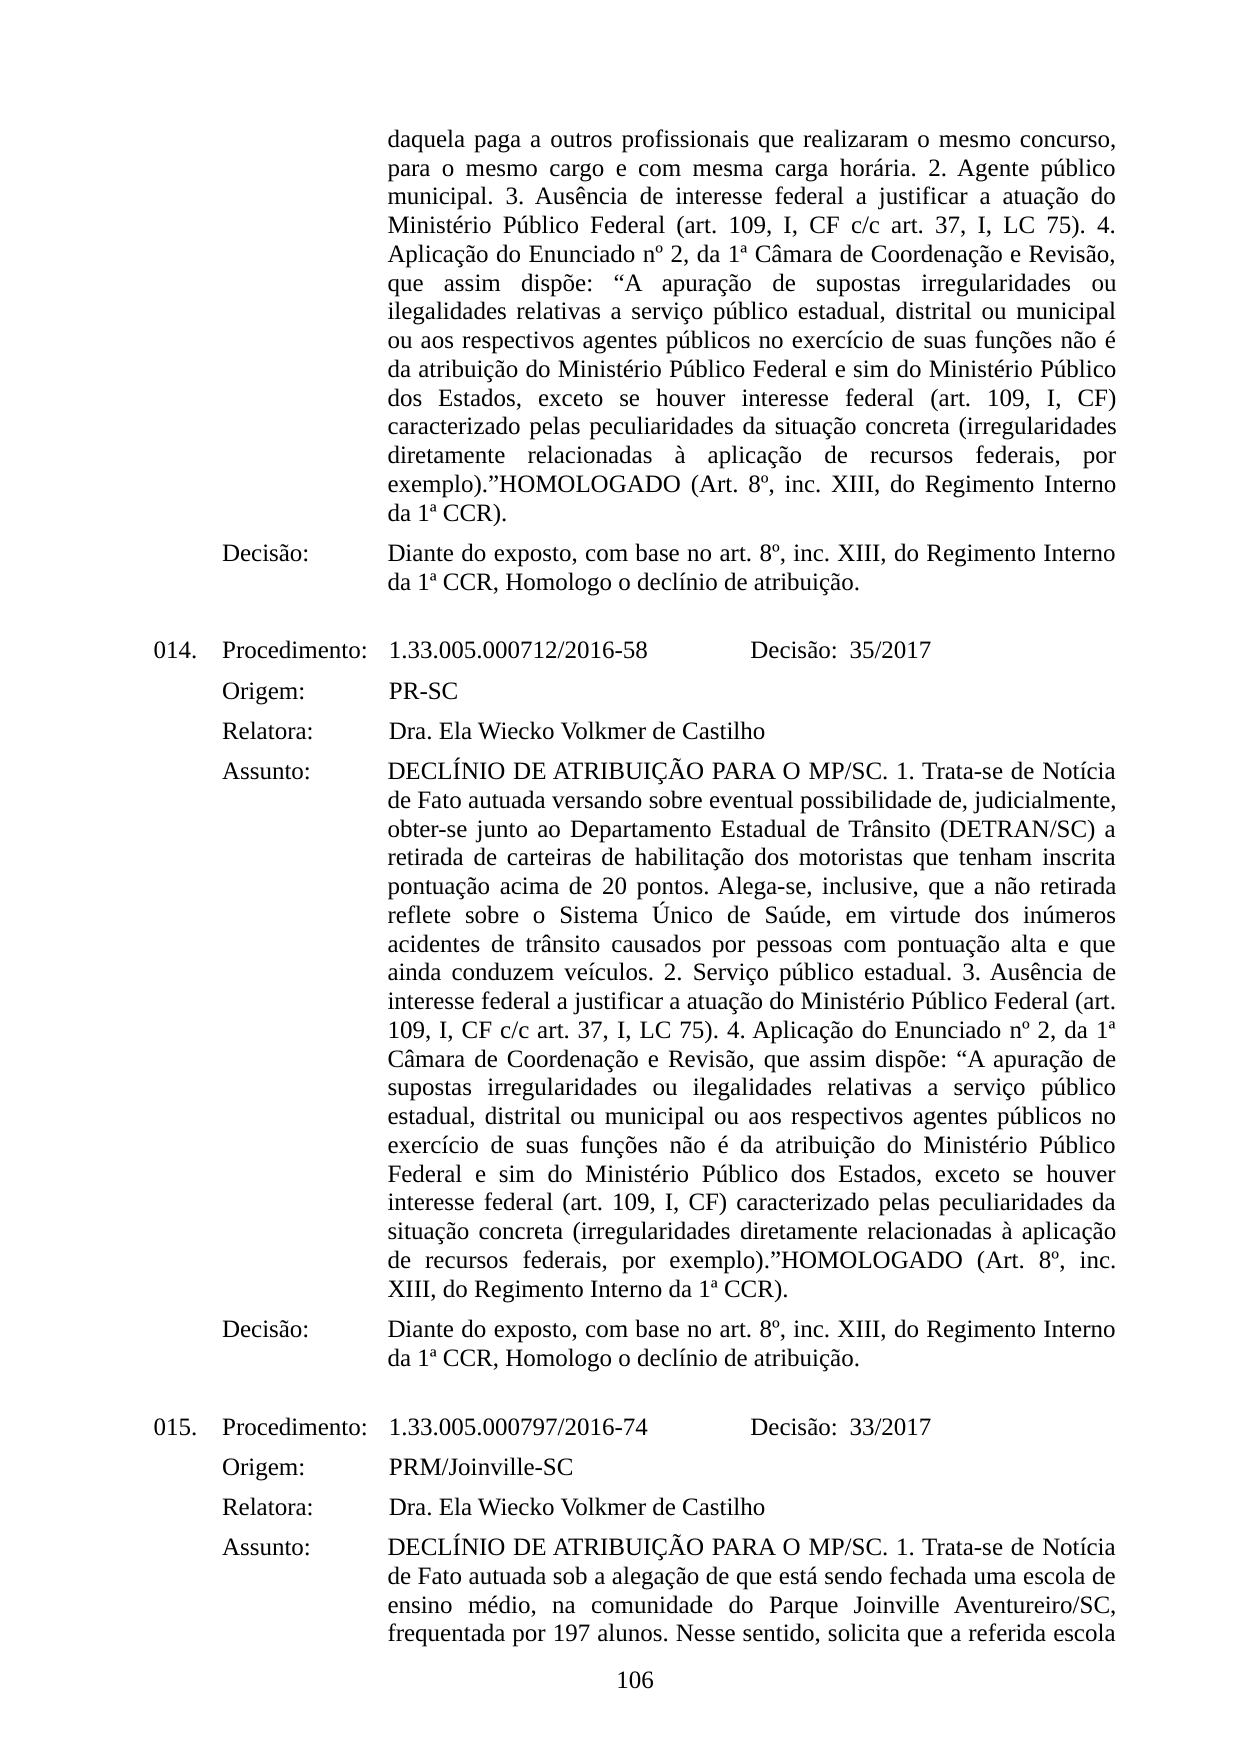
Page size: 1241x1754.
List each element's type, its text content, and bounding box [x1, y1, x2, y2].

table_header Procedimento: [216, 630, 383, 670]
table_cell Dra. Ela Wiecko Volkmer de Castilho [383, 1486, 1123, 1526]
table_cell DECLÍNIO DE ATRIBUIÇÃO PARA O MP/SC. 1. Trata-se de Notícia de Fato autuada versando sobre eventual possibilidade de, judicialmente, obter-se junto ao Departamento Estadual de Trânsito (DETRAN/SC) a retirada de carteiras de habilitação dos motoristas que tenham inscrita pontuação acima de 20 pontos. Alega-se, inclusive, que a não retirada reflete sobre o Sistema Único de Saúde, em virtude dos inúmeros acidentes de trânsito causados por pessoas com pontuação alta e que ainda conduzem veículos. 2. Serviço público estadual. 3. Ausência de interesse federal a justificar a atuação do Ministério Público Federal (art. 109, I, CF c/c art. 37, I, LC 75). 4. Aplicação do Enunciado nº 2, da 1ª Câmara de Coordenação e Revisão, que assim dispõe: “A apuração de supostas irregularidades ou ilegalidades relativas a serviço público estadual, distrital ou municipal ou aos respectivos agentes públicos no exercício de suas funções não é da atribuição do Ministério Público Federal e sim do Ministério Público dos Estados, exceto se houver interesse federal (art. 109, I, CF) caracterizado pelas peculiaridades da situação concreta (irregularidades diretamente relacionadas à aplicação de recursos federais, por exemplo).”HOMOLOGADO (Art. 8º, inc. XIII, do Regimento Interno da 1ª CCR). [383, 750, 1123, 1308]
table_cell [216, 118, 383, 532]
table_cell Origem: [216, 670, 383, 710]
table_cell Relatora: [216, 1486, 383, 1526]
table_cell PRM/Joinville-SC [383, 1446, 1123, 1486]
table_header Procedimento: [216, 1406, 383, 1446]
table_header Diante do exposto, com base no art. 8º, inc. XIII, do Regimento Interno da 1ª CCR, Homologo o declínio de atribuição. [383, 532, 1122, 601]
table_cell [148, 118, 216, 532]
table_cell [148, 670, 216, 710]
table_cell Assunto: [216, 1526, 383, 1653]
table_header Decisão: [216, 532, 383, 601]
table_header Decisão: [216, 1308, 383, 1377]
table_header Decisão: [744, 630, 843, 670]
table_cell [148, 710, 216, 750]
table_cell Assunto: [216, 750, 383, 1308]
table_cell Origem: [216, 1446, 383, 1486]
table_header Decisão: [744, 1406, 843, 1446]
table_cell [148, 750, 216, 1308]
table_header [148, 1308, 216, 1377]
table_header 33/2017 [844, 1406, 1123, 1446]
table_header 014. [148, 630, 216, 670]
table_cell PR-SC [383, 670, 1123, 710]
table_cell Relatora: [216, 710, 383, 750]
table_cell [148, 1526, 216, 1653]
table_header 35/2017 [844, 630, 1123, 670]
table_header 015. [148, 1406, 216, 1446]
table_cell Dra. Ela Wiecko Volkmer de Castilho [383, 710, 1123, 750]
table_cell [148, 1446, 216, 1486]
table_header [148, 532, 216, 601]
table_header 1.33.005.000712/2016-58 [383, 630, 744, 670]
table_header 1.33.005.000797/2016-74 [383, 1406, 744, 1446]
table_header Diante do exposto, com base no art. 8º, inc. XIII, do Regimento Interno da 1ª CCR, Homologo o declínio de atribuição. [383, 1308, 1122, 1377]
table_cell daquela paga a outros profissionais que realizaram o mesmo concurso, para o mesmo cargo e com mesma carga horária. 2. Agente público municipal. 3. Ausência de interesse federal a justificar a atuação do Ministério Público Federal (art. 109, I, CF c/c art. 37, I, LC 75). 4. Aplicação do Enunciado nº 2, da 1ª Câmara de Coordenação e Revisão, que assim dispõe: “A apuração de supostas irregularidades ou ilegalidades relativas a serviço público estadual, distrital ou municipal ou aos respectivos agentes públicos no exercício de suas funções não é da atribuição do Ministério Público Federal e sim do Ministério Público dos Estados, exceto se houver interesse federal (art. 109, I, CF) caracterizado pelas peculiaridades da situação concreta (irregularidades diretamente relacionadas à aplicação de recursos federais, por exemplo).”HOMOLOGADO (Art. 8º, inc. XIII, do Regimento Interno da 1ª CCR). [383, 118, 1123, 532]
table_cell [148, 1486, 216, 1526]
table_cell DECLÍNIO DE ATRIBUIÇÃO PARA O MP/SC. 1. Trata-se de Notícia de Fato autuada sob a alegação de que está sendo fechada uma escola de ensino médio, na comunidade do Parque Joinville Aventureiro/SC, frequentada por 197 alunos. Nesse sentido, solicita que a referida escola [383, 1526, 1123, 1653]
